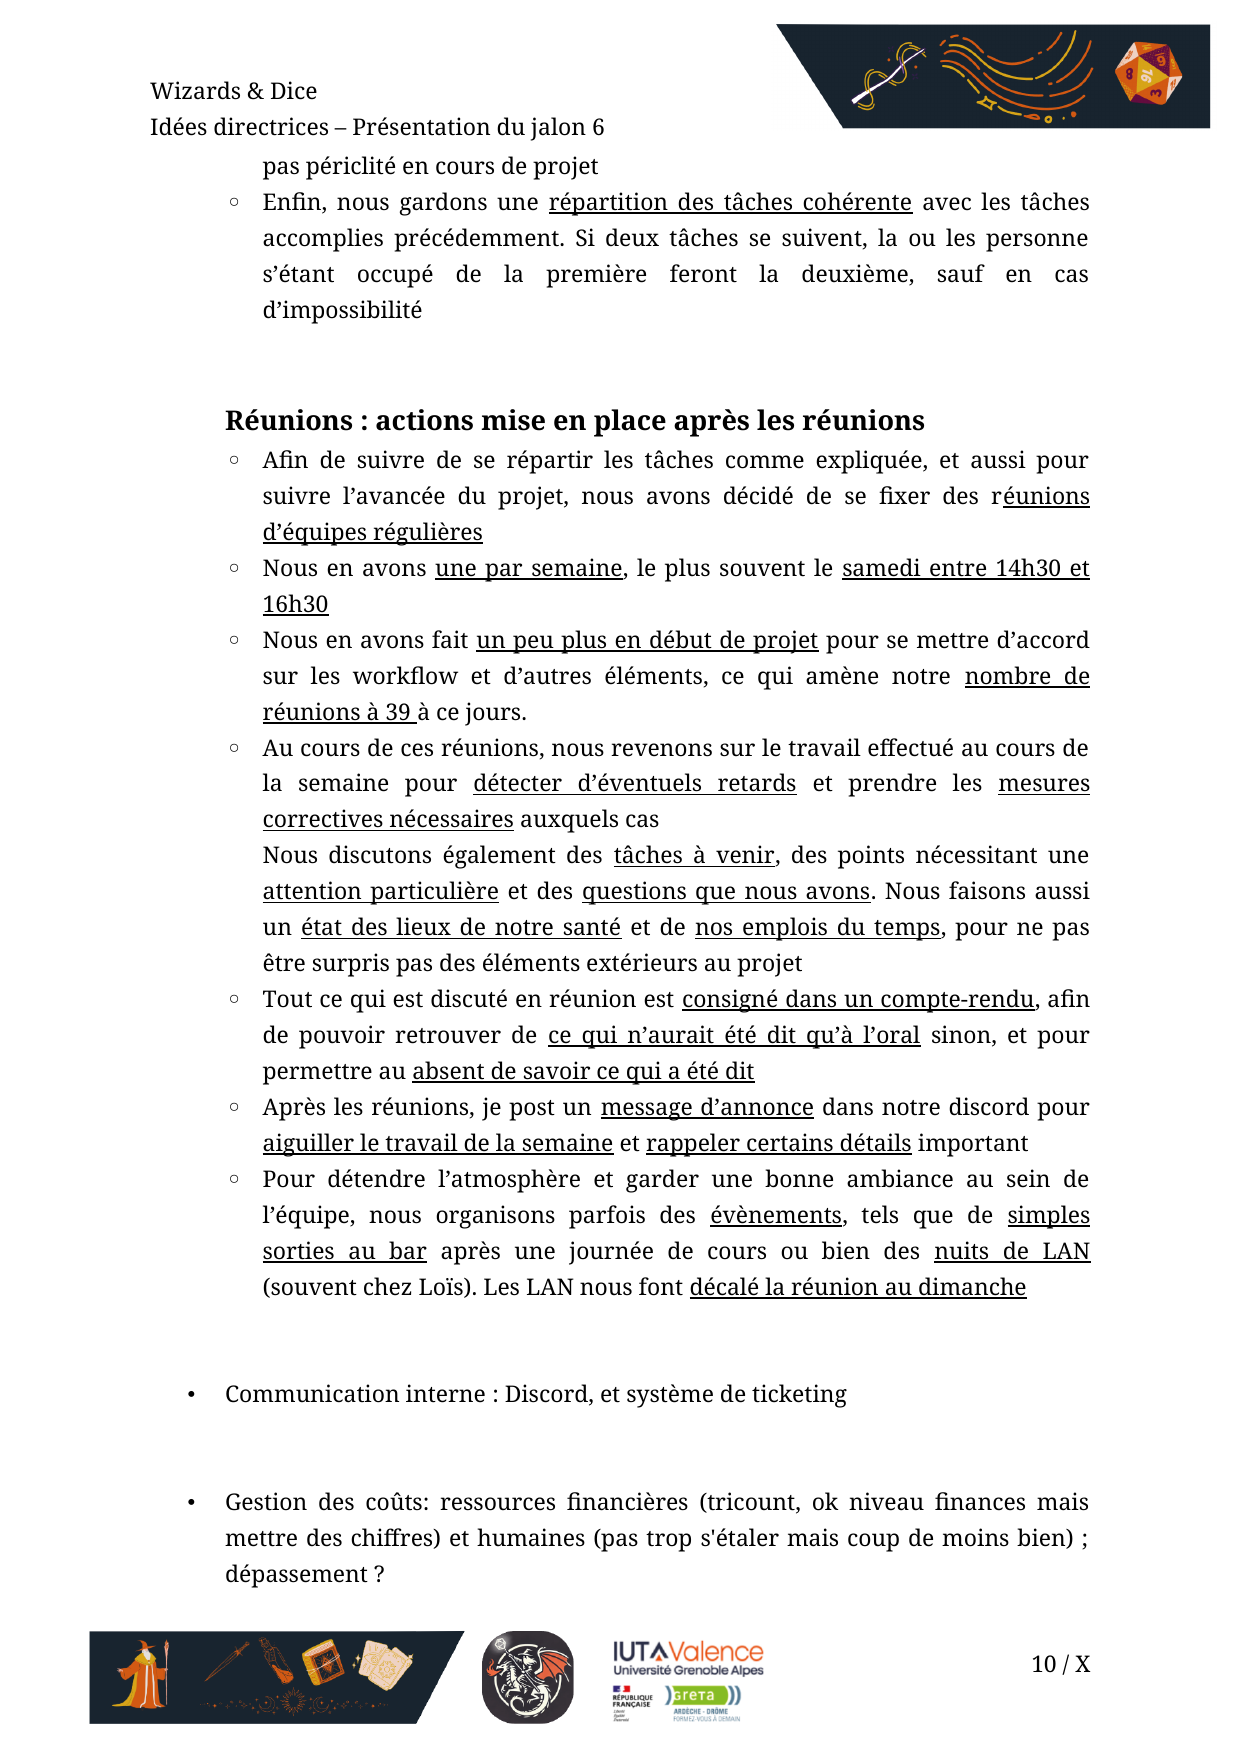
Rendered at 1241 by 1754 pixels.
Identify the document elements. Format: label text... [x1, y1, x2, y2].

list Tout ce qui est discuté en réunion est consigné dans un compte-rendu, afin de pouvoir retrouver de ce qui n’aurait été dit qu’à l’oral sinon, et pour permettre au absent de savoir ce qui a été dit [225, 983, 1090, 1086]
list Afin de suivre de se répartir les tâches comme expliquée, et aussi pour suivre l’avancée du projet, nous avons décidé de se fixer des réunions d’équipes régulières [225, 444, 1090, 547]
list Communication interne : Discord, et système de ticketing [187, 1378, 1090, 1409]
list pas périclité en cours de projet [225, 150, 1090, 181]
list Gestion des coûts: ressources financières (tricount, ok niveau finances mais mettre des chiffres) et humaines (pas trop s'étaler mais coup de moins bien) ; dépassement ? [187, 1486, 1090, 1589]
list Nous en avons une par semaine, le plus souvent le samedi entre 14h30 et 16h30 [225, 552, 1090, 619]
list Nous en avons fait un peu plus en début de projet pour se mettre d’accord sur les workflow et d’autres éléments, ce qui amène notre nombre de réunions à 39 à ce jours. [225, 624, 1090, 727]
picture [81, 1620, 788, 1733]
list Pour détendre l’atmosphère et garder une bonne ambiance au sein de l’équipe, nous organisons parfois des évènements, tels que de simples sorties au bar après une journée de cours ou bien des nuits de LAN (souvent chez Loïs). Les LAN nous font décalé la réunion au dimanche [225, 1163, 1090, 1302]
list Nous discutons également des tâches à venir, des points nécessitant une attention particulière et des questions que nous avons. Nous faisons aussi un état des lieux de notre santé et de nos emplois du temps, pour ne pas être surpris pas des éléments extérieurs au projet [225, 839, 1090, 978]
list Enfin, nous gardons une répartition des tâches cohérente avec les tâches accomplies précédemment. Si deux tâches se suivent, la ou les personne s’étant occupé de la première feront la deuxième, sauf en cas d’impossibilité [225, 186, 1090, 325]
list Au cours de ces réunions, nous revenons sur le travail effectué au cours de la semaine pour détecter d’éventuels retards et prendre les mesures correctives nécessaires auxquels cas [225, 731, 1090, 834]
list Après les réunions, je post un message d’annonce dans notre discord pour aiguiller le travail de la semaine et rappeler certains détails important [225, 1091, 1090, 1158]
picture [771, 21, 1218, 131]
list Réunions : actions mise en place après les réunions [187, 402, 1090, 438]
